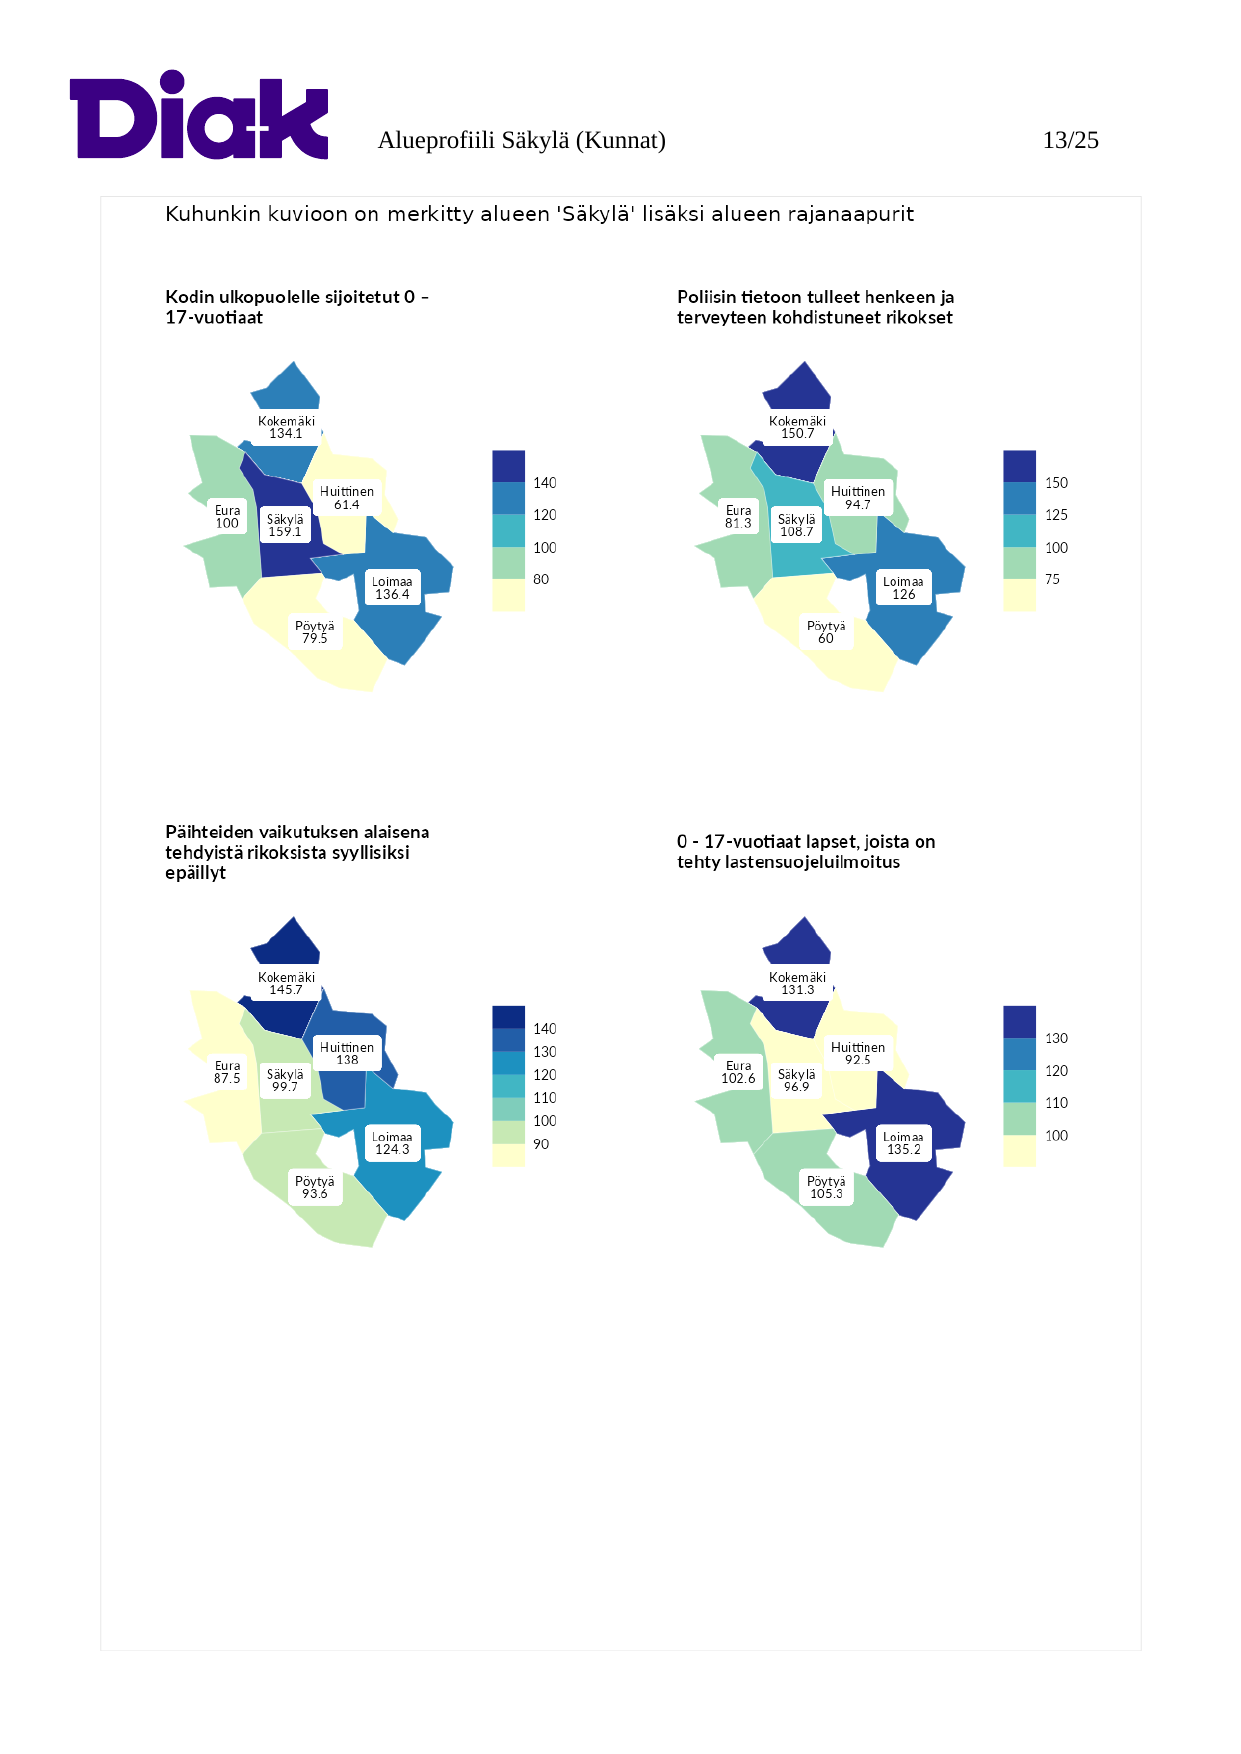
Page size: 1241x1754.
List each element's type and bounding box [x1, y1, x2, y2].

picture [61, 196, 1179, 1651]
